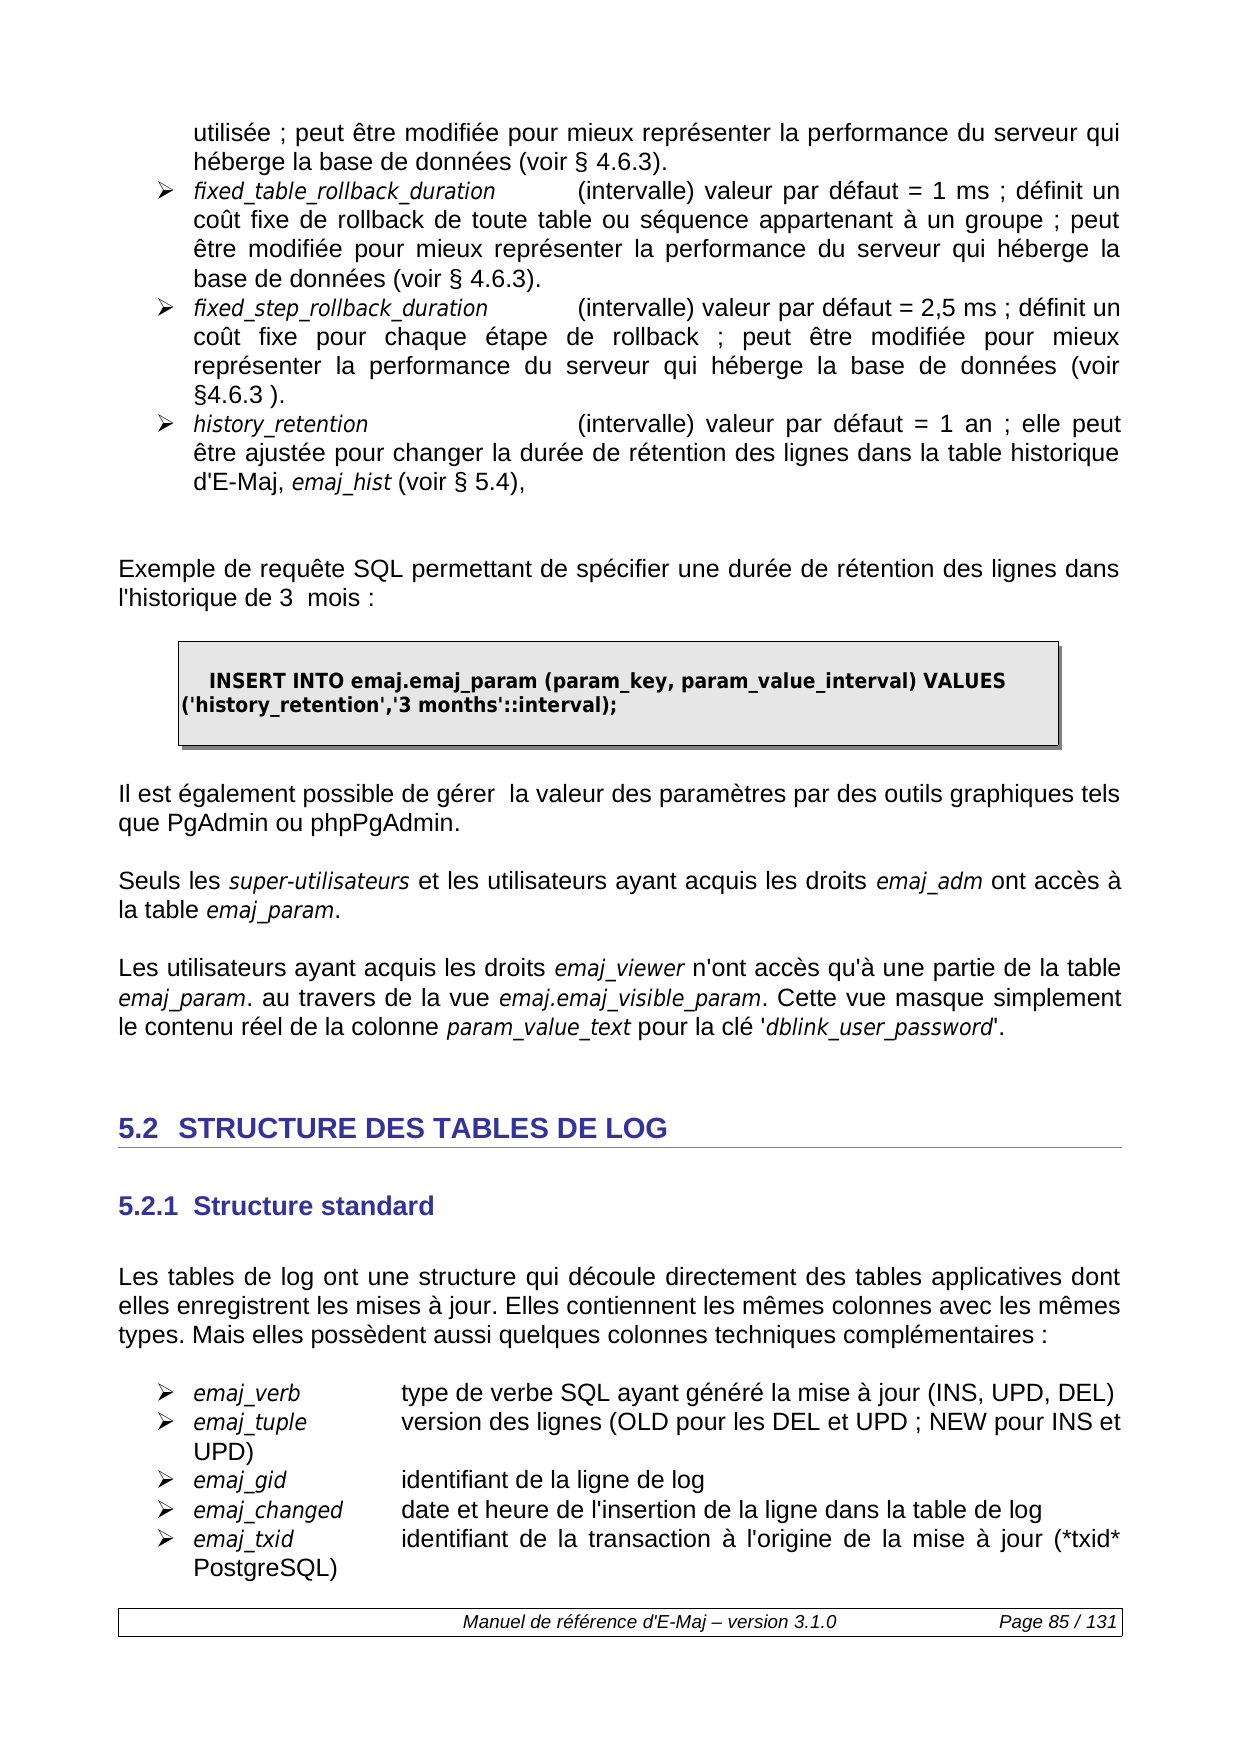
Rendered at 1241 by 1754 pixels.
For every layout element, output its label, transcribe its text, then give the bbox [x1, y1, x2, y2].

list emaj_tuple version des lignes (OLD pour les DEL et UPD ; NEW pour INS et UPD) [156, 1407, 1122, 1465]
list history_retention (intervalle) valeur par défaut = 1 an ; elle peut être ajustée pour changer la durée de rétention des lignes dans la table historique d'E-Maj, emaj_hist (voir § 5.4), [156, 409, 1122, 496]
text Les tables de log ont une structure qui découle directement des tables applicatives dont elles enregistrent les mises à jour. Elles contiennent les mêmes colonnes avec les mêmes types. Mais elles possèdent aussi quelques colonnes techniques complémentaires : [118, 1262, 1122, 1349]
list fixed_step_rollback_duration (intervalle) valeur par défaut = 2,5 ms ; définit un coût fixe pour chaque étape de rollback ; peut être modifiée pour mieux représenter la performance du serveur qui héberge la base de données (voir §4.6.3 ). [156, 292, 1122, 409]
subtitle Structure des tables de log [118, 1111, 1122, 1147]
list utilisée ; peut être modifiée pour mieux représenter la performance du serveur qui héberge la base de données (voir § 4.6.3). [156, 118, 1122, 176]
list emaj_changed date et heure de l'insertion de la ligne dans la table de log [156, 1494, 1122, 1523]
list emaj_verb type de verbe SQL ayant généré la mise à jour (INS, UPD, DEL) [156, 1378, 1122, 1407]
list fixed_table_rollback_duration (intervalle) valeur par défaut = 1 ms ; définit un coût fixe de rollback de toute table ou séquence appartenant à un groupe ; peut être modifiée pour mieux représenter la performance du serveur qui héberge la base de données (voir § 4.6.3). [156, 176, 1122, 292]
text Les utilisateurs ayant acquis les droits emaj_viewer n'ont accès qu'à une partie de la table emaj_param. au travers de la vue emaj.emaj_visible_param. Cette vue masque simplement le contenu réel de la colonne param_value_text pour la clé 'dblink_user_password'. [118, 953, 1122, 1041]
text INSERT INTO emaj.emaj_param (param_key, param_value_interval) VALUES ('history_retention','3 months'::interval); [179, 666, 1058, 715]
list emaj_txid identifiant de la transaction à l'origine de la mise à jour (*txid* PostgreSQL) [156, 1523, 1122, 1582]
text Exemple de requête SQL permettant de spécifier une durée de rétention des lignes dans l'historique de 3 mois : [118, 554, 1122, 612]
list emaj_gid identifiant de la ligne de log [156, 1465, 1122, 1494]
subtitle Structure standard [118, 1189, 1122, 1220]
text Seuls les super-utilisateurs et les utilisateurs ayant acquis les droits emaj_adm ont accès à la table emaj_param. [118, 866, 1122, 924]
text Il est également possible de gérer la valeur des paramètres par des outils graphiques tels que PgAdmin ou phpPgAdmin. [118, 779, 1122, 837]
